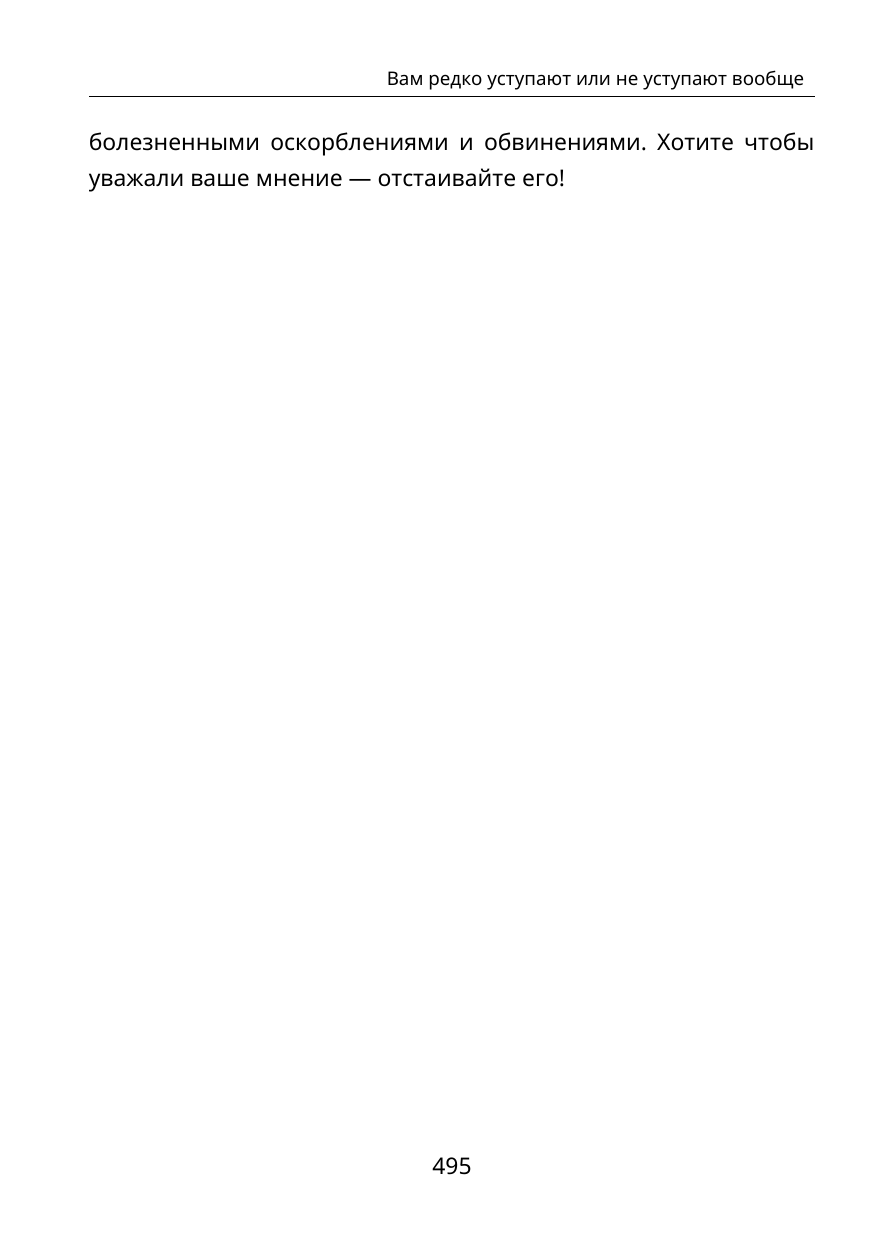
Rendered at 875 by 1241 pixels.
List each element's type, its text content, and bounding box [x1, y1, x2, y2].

text болезненными оскорблениями и обвинениями. Хотите чтобы уважали ваше мнение — отстаивайте его! [88, 126, 815, 193]
